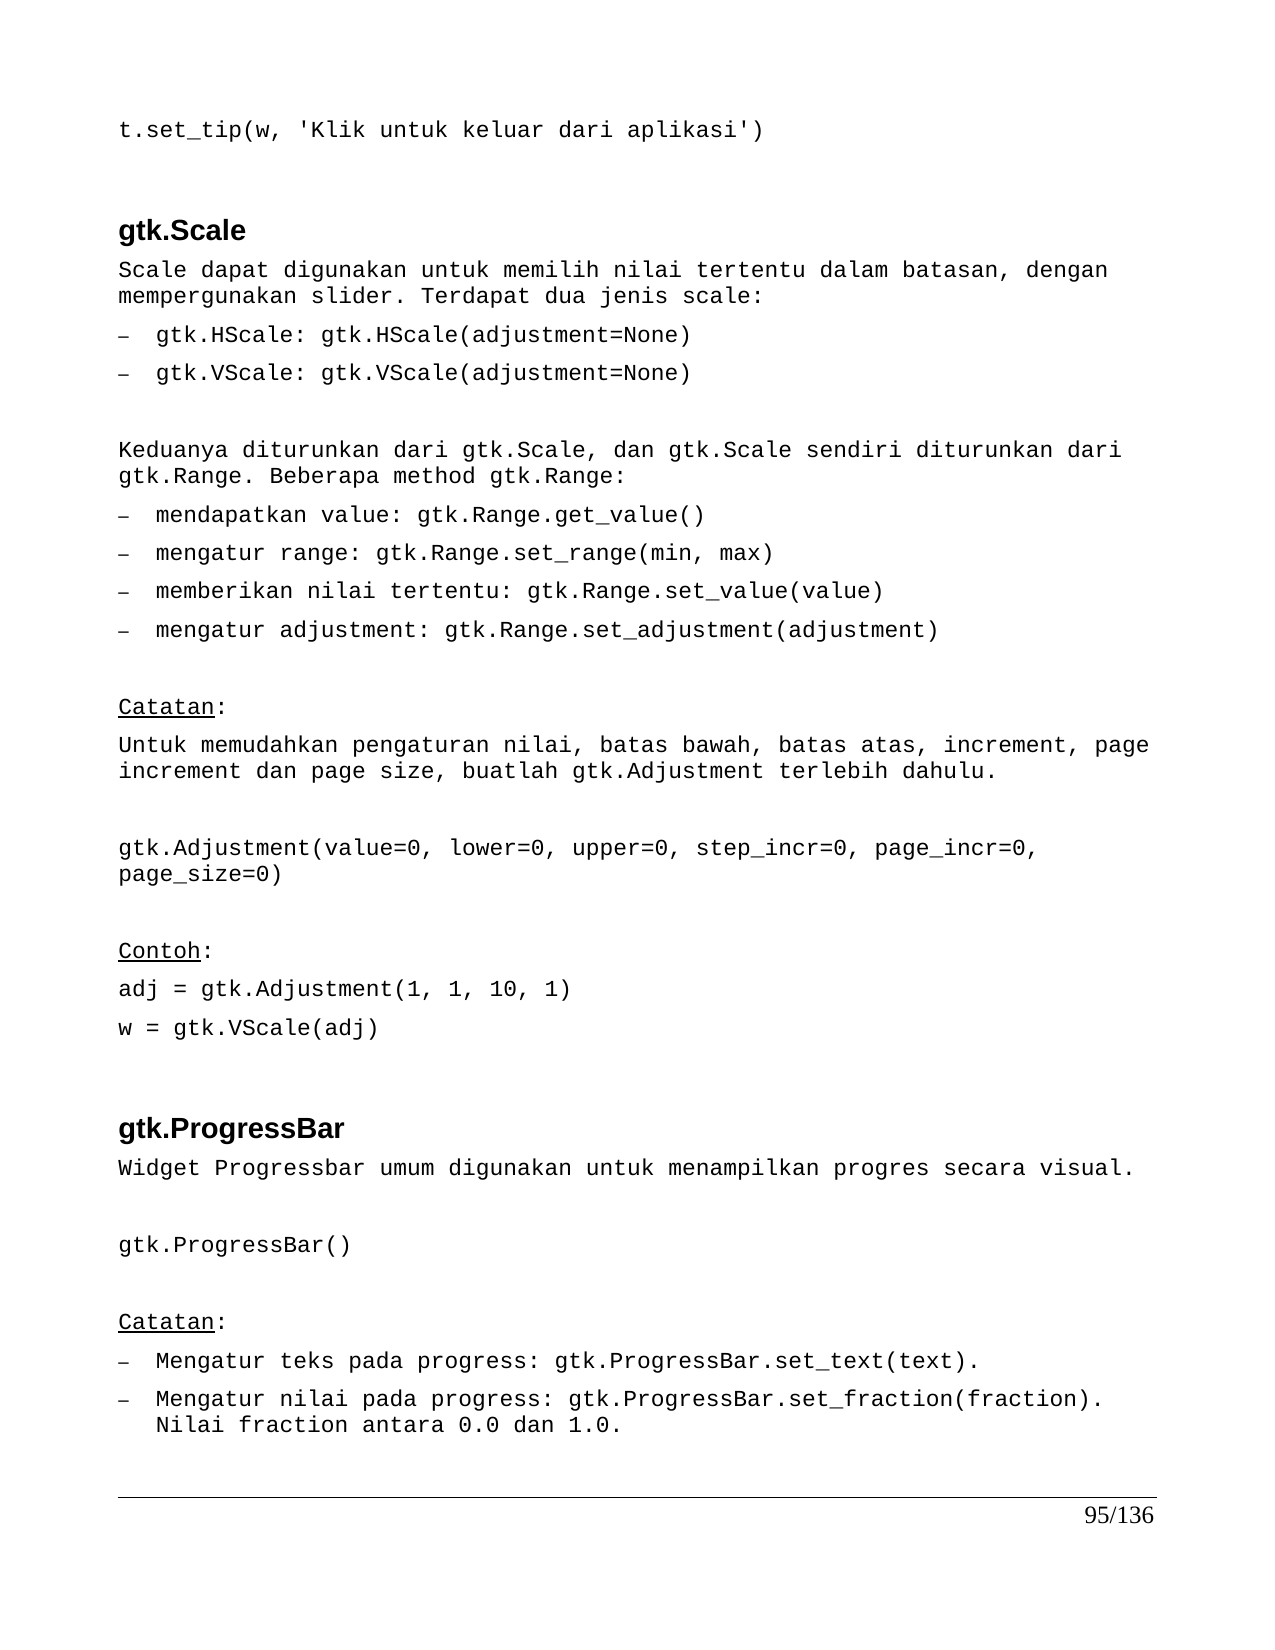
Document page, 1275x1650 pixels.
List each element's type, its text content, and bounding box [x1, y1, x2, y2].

text Scale dapat digunakan untuk memilih nilai tertentu dalam batasan, dengan mempergunakan slider. Terdapat dua jenis scale: [118, 259, 1157, 311]
list mendapatkan value: gtk.Range.get_value() [118, 503, 1157, 529]
subtitle gtk.Scale [118, 213, 1157, 246]
list mengatur adjustment: gtk.Range.set_adjustment(adjustment) [118, 618, 1157, 644]
list Mengatur nilai pada progress: gtk.ProgressBar.set_fraction(fraction). Nilai fraction antara 0.0 dan 1.0. [118, 1387, 1157, 1439]
list mengatur range: gtk.Range.set_range(min, max) [118, 541, 1157, 567]
list gtk.HScale: gtk.HScale(adjustment=None) [118, 323, 1157, 349]
text Untuk memudahkan pengaturan nilai, batas bawah, batas atas, increment, page increment dan page size, buatlah gtk.Adjustment terlebih dahulu. [118, 733, 1157, 785]
list memberikan nilai tertentu: gtk.Range.set_value(value) [118, 580, 1157, 606]
text Widget Progressbar umum digunakan untuk menampilkan progres secara visual. [118, 1157, 1157, 1183]
text Catatan: [118, 695, 1157, 721]
text t.set_tip(w, 'Klik untuk keluar dari aplikasi') [118, 118, 1157, 144]
list Mengatur teks pada progress: gtk.ProgressBar.set_text(text). [118, 1349, 1157, 1375]
text Catatan: [118, 1311, 1157, 1336]
text gtk.ProgressBar() [118, 1234, 1157, 1259]
subtitle gtk.ProgressBar [118, 1111, 1157, 1144]
text gtk.Adjustment(value=0, lower=0, upper=0, step_incr=0, page_incr=0, page_size=0) [118, 836, 1157, 888]
text Contoh: [118, 939, 1157, 965]
text w = gtk.VScale(adj) [118, 1016, 1157, 1042]
text adj = gtk.Adjustment(1, 1, 10, 1) [118, 978, 1157, 1003]
text Keduanya diturunkan dari gtk.Scale, dan gtk.Scale sendiri diturunkan dari gtk.Range. Beberapa method gtk.Range: [118, 438, 1157, 490]
list gtk.VScale: gtk.VScale(adjustment=None) [118, 362, 1157, 388]
